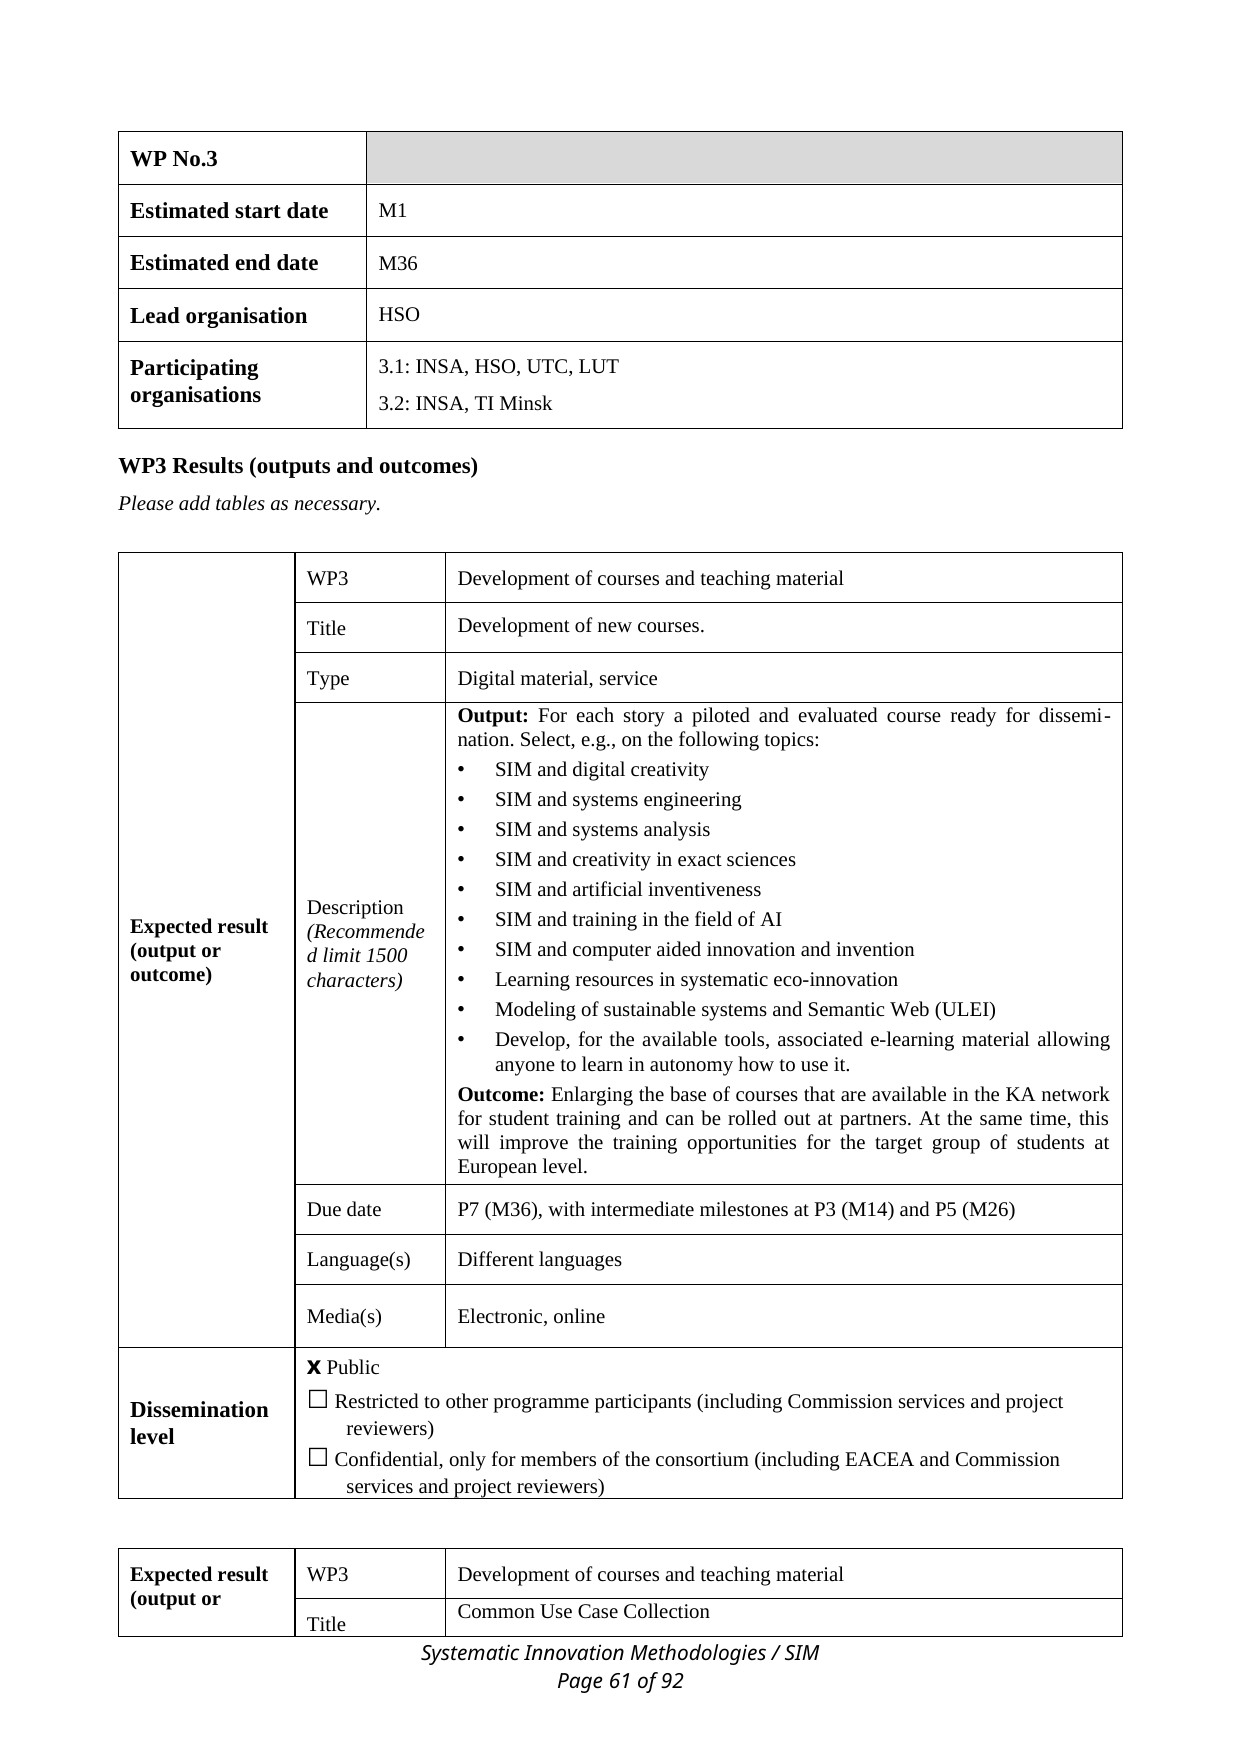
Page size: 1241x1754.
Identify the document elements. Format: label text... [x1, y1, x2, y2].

table_cell Estimated end date [119, 237, 366, 288]
table_header [367, 132, 1122, 183]
table_header WP No.3 [119, 132, 366, 183]
table_cell Estimated start date [119, 185, 366, 236]
table_header Expected result (output or [119, 1549, 294, 1636]
table_cell Electronic, online [446, 1285, 1122, 1347]
table_cell Lead organisation [119, 289, 366, 341]
table_cell Dissemination level [119, 1348, 294, 1498]
table_cell Participating organisations [119, 342, 366, 427]
table_cell Description (Recommended limit 1500 characters) [296, 703, 445, 1184]
table_header Development of courses and teaching material [446, 1549, 1122, 1598]
table_header WP3 [296, 553, 445, 602]
table_cell M36 [367, 237, 1122, 288]
table_cell HSO [367, 289, 1122, 341]
table_cell Type [296, 653, 445, 702]
table_cell Due date [296, 1185, 445, 1234]
table_cell x Public ☐ Restricted to other programme participants (including Commission services and project reviewers) ☐ Confidential, only for members of the consortium (including EACEA and Commission services and project reviewers) [296, 1348, 1122, 1498]
table_cell Output: For each story a piloted and evaluated course ready for dissemi­nation. Select, e.g., on the following topics: SIM and digital creativity SIM and systems engineering SIM and systems analysis SIM and creativity in exact sciences SIM and artificial inventiveness SIM and training in the field of AI SIM and computer aided innovation and invention Learning resources in systematic eco-innovation Modeling of sustainable systems and Semantic Web (ULEI) Develop, for the available tools, associated e-learning material allowing anyone to learn in autonomy how to use it. Outcome: Enlarging the base of courses that are available in the KA network for student training and can be rolled out at partners. At the same time, this will improve the training opportunities for the target group of students at European level. [446, 703, 1122, 1184]
text WP3 Results (outputs and outcomes) [118, 452, 1122, 479]
table_cell Title [296, 603, 445, 652]
table_cell Development of new courses. [446, 603, 1122, 652]
table_header Development of courses and teaching material [446, 553, 1122, 602]
text Please add tables as necessary. [118, 491, 1122, 515]
table_cell P7 (M36), with intermediate milestones at P3 (M14) and P5 (M26) [446, 1185, 1122, 1234]
table_cell Different languages [446, 1235, 1122, 1284]
table_cell Title [296, 1599, 445, 1636]
table_cell Language(s) [296, 1235, 445, 1284]
table_header Expected result (output or outcome) [119, 553, 294, 1347]
table_cell M1 [367, 185, 1122, 236]
table_cell Media(s) [296, 1285, 445, 1347]
table_cell Digital material, service [446, 653, 1122, 702]
table_header WP3 [296, 1549, 445, 1598]
table_cell 3.1: INSA, HSO, UTC, LUT 3.2: INSA, TI Minsk [367, 342, 1122, 427]
table_cell Common Use Case Collection [446, 1599, 1122, 1636]
